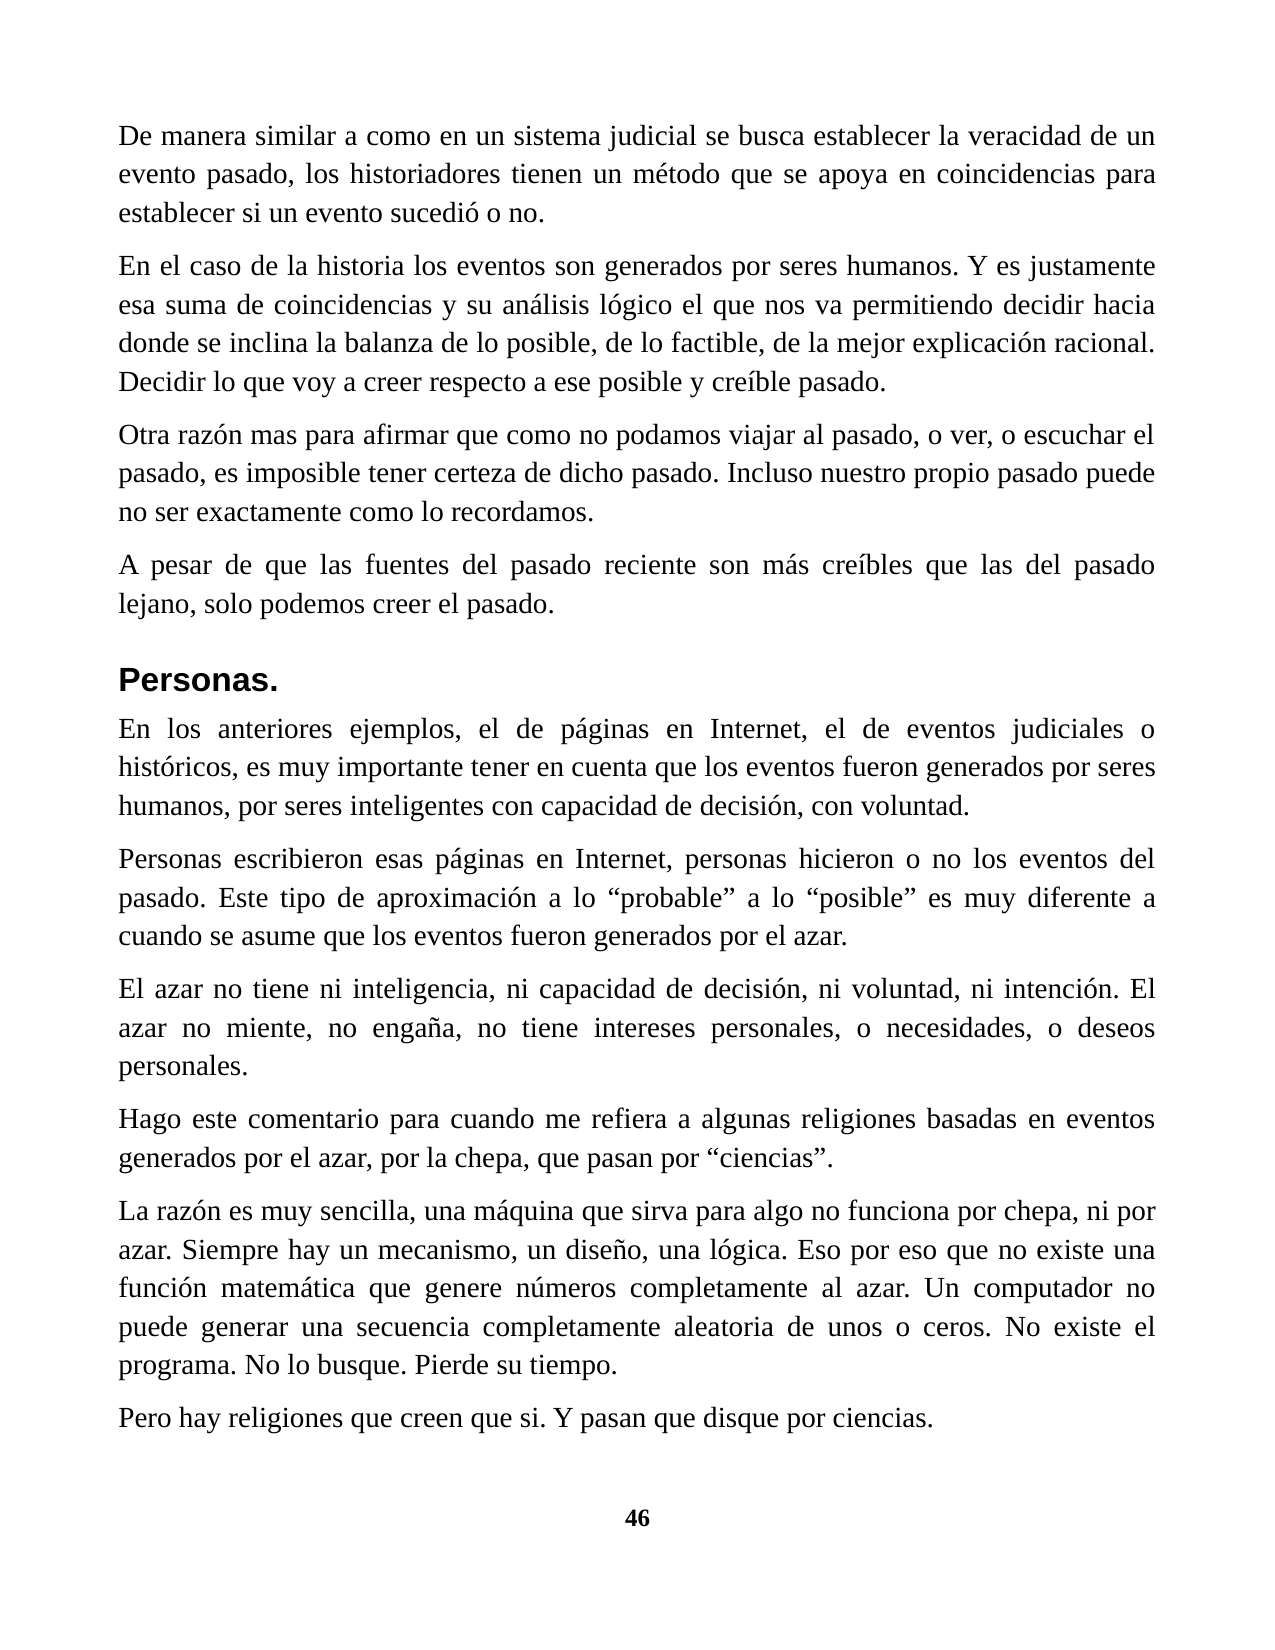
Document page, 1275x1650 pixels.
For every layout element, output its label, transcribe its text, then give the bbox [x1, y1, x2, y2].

text Pero hay religiones que creen que si. Y pasan que disque por ciencias. [118, 1401, 1157, 1434]
text El azar no tiene ni inteligencia, ni capacidad de decisión, ni voluntad, ni intención. El azar no miente, no engaña, no tiene intereses personales, o necesidades, o deseos personales. [118, 971, 1157, 1082]
text Personas escribieron esas páginas en Internet, personas hicieron o no los eventos del pasado. Este tipo de aproximación a lo “probable” a lo “posible” es muy diferente a cuando se asume que los eventos fueron generados por el azar. [118, 841, 1157, 952]
text Hago este comentario para cuando me refiera a algunas religiones basadas en eventos generados por el azar, por la chepa, que pasan por “ciencias”. [118, 1102, 1157, 1174]
text Otra razón mas para afirmar que como no podamos viajar al pasado, o ver, o escuchar el pasado, es imposible tener certeza de dicho pasado. Incluso nuestro propio pasado puede no ser exactamente como lo recordamos. [118, 417, 1157, 528]
text La razón es muy sencilla, una máquina que sirva para algo no funciona por chepa, ni por azar. Siempre hay un mecanismo, un diseño, una lógica. Eso por eso que no existe una función matemática que genere números completamente al azar. Un computador no puede generar una secuencia completamente aleatoria de unos o ceros. No existe el programa. No lo busque. Pierde su tiempo. [118, 1193, 1157, 1381]
subtitle Personas. [118, 660, 1157, 698]
text En los anteriores ejemplos, el de páginas en Internet, el de eventos judiciales o históricos, es muy importante tener en cuenta que los eventos fueron generados por seres humanos, por seres inteligentes con capacidad de decisión, con voluntad. [118, 711, 1157, 822]
text De manera similar a como en un sistema judicial se busca establecer la veracidad de un evento pasado, los historiadores tienen un método que se apoya en coincidencias para establecer si un evento sucedió o no. [118, 118, 1157, 229]
text A pesar de que las fuentes del pasado reciente son más creíbles que las del pasado lejano, solo podemos creer el pasado. [118, 547, 1157, 619]
text En el caso de la historia los eventos son generados por seres humanos. Y es justamente esa suma de coincidencias y su análisis lógico el que nos va permitiendo decidir hacia donde se inclina la balanza de lo posible, de lo factible, de la mejor explicación racional. Decidir lo que voy a creer respecto a ese posible y creíble pasado. [118, 248, 1157, 397]
